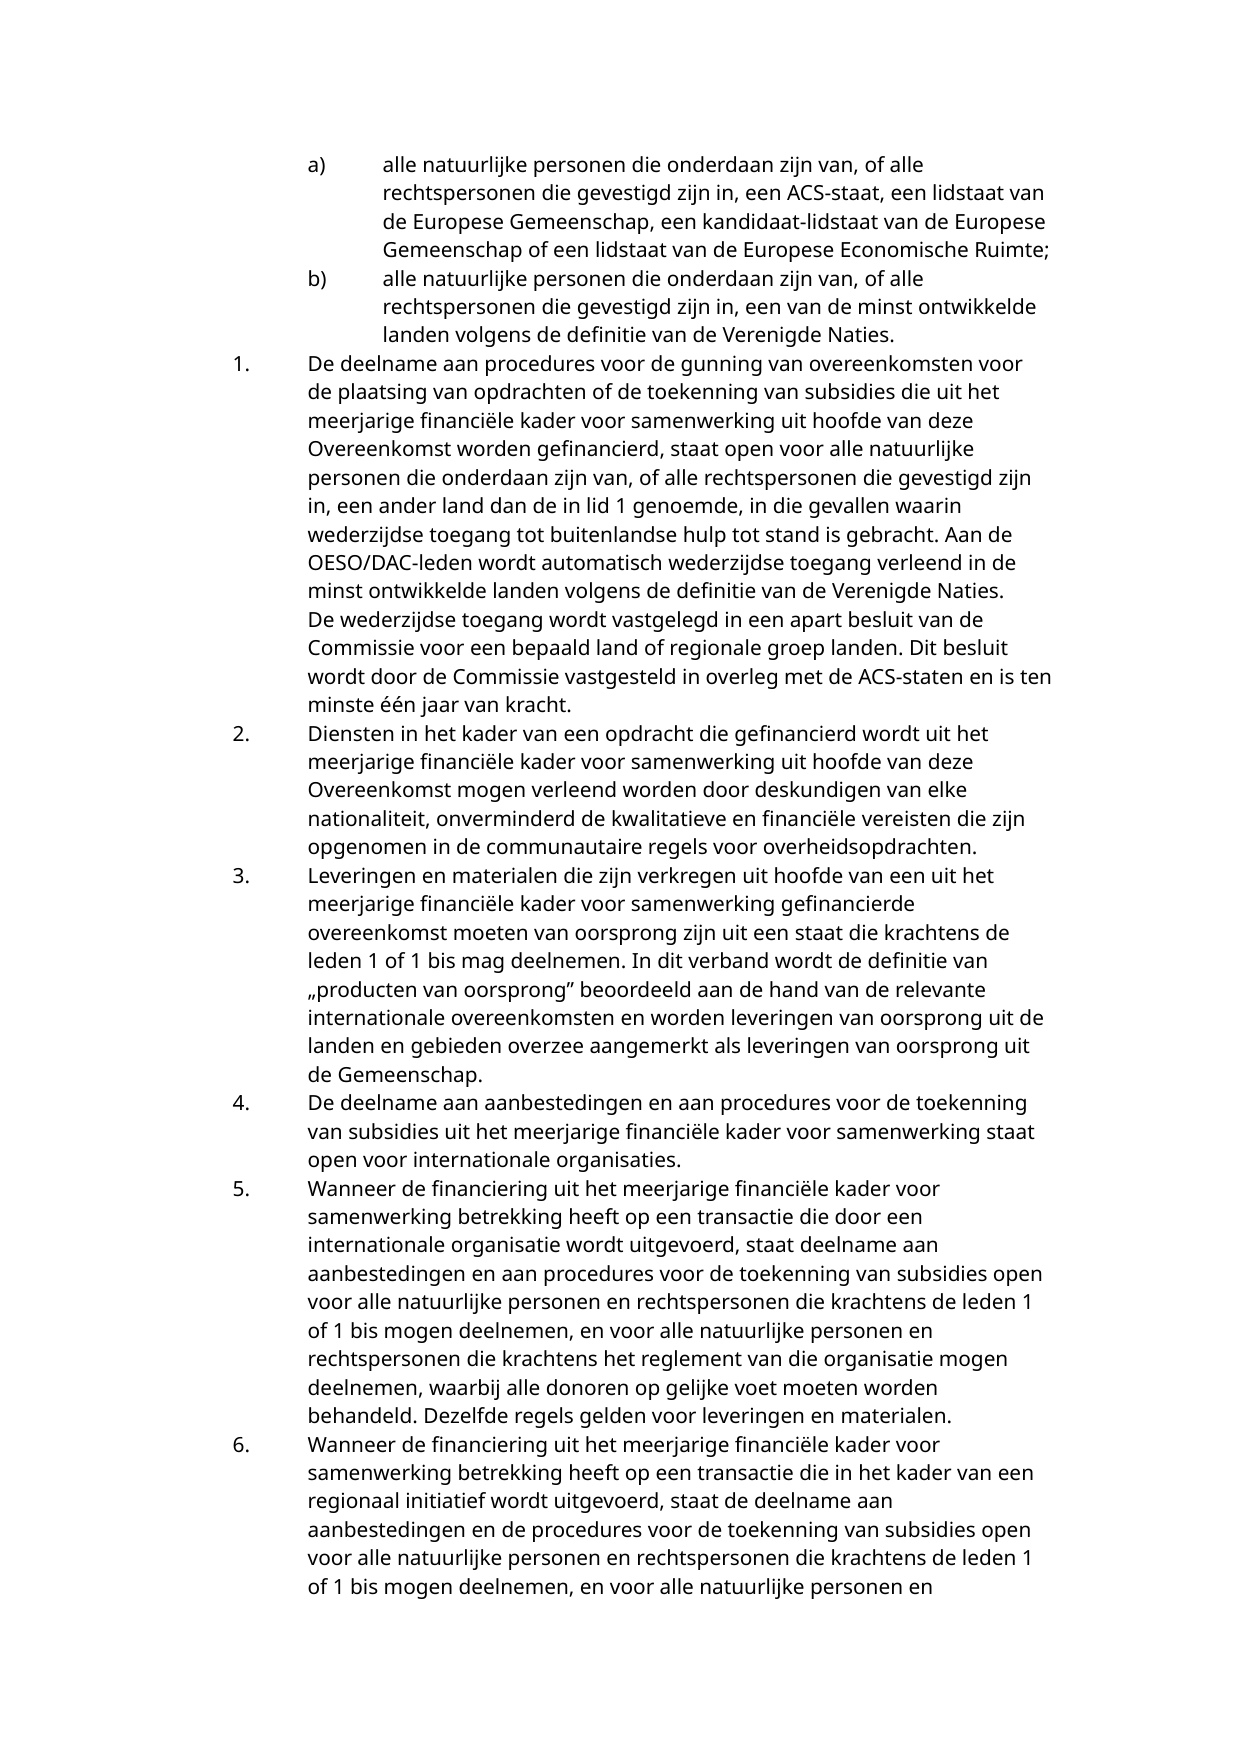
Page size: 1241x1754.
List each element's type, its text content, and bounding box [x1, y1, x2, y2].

list De wederzijdse toegang wordt vastgelegd in een apart besluit van de Commissie voor een bepaald land of regionale groep landen. Dit besluit wordt door de Commissie vastgesteld in overleg met de ACS-staten en is ten minste één jaar van kracht. [232, 605, 1053, 719]
list De deelname aan aanbestedingen en aan procedures voor de toekenning van subsidies uit het meerjarige financiële kader voor samenwerking staat open voor internationale organisaties. [232, 1088, 1053, 1174]
list alle natuurlijke personen die onderdaan zijn van, of alle rechtspersonen die gevestigd zijn in, een van de minst ontwikkelde landen volgens de definitie van de Verenigde Naties. [307, 264, 1053, 349]
list alle natuurlijke personen die onderdaan zijn van, of alle rechtspersonen die gevestigd zijn in, een ACS-staat, een lidstaat van de Europese Gemeenschap, een kandidaat-lidstaat van de Europese Gemeenschap of een lidstaat van de Europese Economische Ruimte; [307, 150, 1053, 264]
list De deelname aan procedures voor de gunning van overeenkomsten voor de plaatsing van opdrachten of de toekenning van subsidies die uit het meerjarige financiële kader voor samenwerking uit hoofde van deze Overeenkomst worden gefinancierd, staat open voor alle natuurlijke personen die onderdaan zijn van, of alle rechtspersonen die gevestigd zijn in, een ander land dan de in lid 1 genoemde, in die gevallen waarin wederzijdse toegang tot buitenlandse hulp tot stand is gebracht. Aan de OESO/DAC-leden wordt automatisch wederzijdse toegang verleend in de minst ontwikkelde landen volgens de definitie van de Verenigde Naties. [232, 349, 1053, 605]
list Diensten in het kader van een opdracht die gefinancierd wordt uit het meerjarige financiële kader voor samenwerking uit hoofde van deze Overeenkomst mogen verleend worden door deskundigen van elke nationaliteit, onverminderd de kwalitatieve en financiële vereisten die zijn opgenomen in de communautaire regels voor overheidsopdrachten. [232, 719, 1053, 861]
list Wanneer de financiering uit het meerjarige financiële kader voor samenwerking betrekking heeft op een transactie die door een internationale organisatie wordt uitgevoerd, staat deelname aan aanbestedingen en aan procedures voor de toekenning van subsidies open voor alle natuurlijke personen en rechtspersonen die krachtens de leden 1 of 1 bis mogen deelnemen, en voor alle natuurlijke personen en rechtspersonen die krachtens het reglement van die organisatie mogen deelnemen, waarbij alle donoren op gelijke voet moeten worden behandeld. Dezelfde regels gelden voor leveringen en materialen. [232, 1174, 1053, 1430]
list Wanneer de financiering uit het meerjarige financiële kader voor samenwerking betrekking heeft op een transactie die in het kader van een regionaal initiatief wordt uitgevoerd, staat de deelname aan aanbestedingen en de procedures voor de toekenning van subsidies open voor alle natuurlijke personen en rechtspersonen die krachtens de leden 1 of 1 bis mogen deelnemen, en voor alle natuurlijke personen en [232, 1430, 1053, 1600]
list Leveringen en materialen die zijn verkregen uit hoofde van een uit het meerjarige financiële kader voor samenwerking gefinancierde overeenkomst moeten van oorsprong zijn uit een staat die krachtens de leden 1 of 1 bis mag deelnemen. In dit verband wordt de definitie van „producten van oorsprong” beoordeeld aan de hand van de relevante internationale overeenkomsten en worden leveringen van oorsprong uit de landen en gebieden overzee aangemerkt als leveringen van oorsprong uit de Gemeenschap. [232, 861, 1053, 1088]
